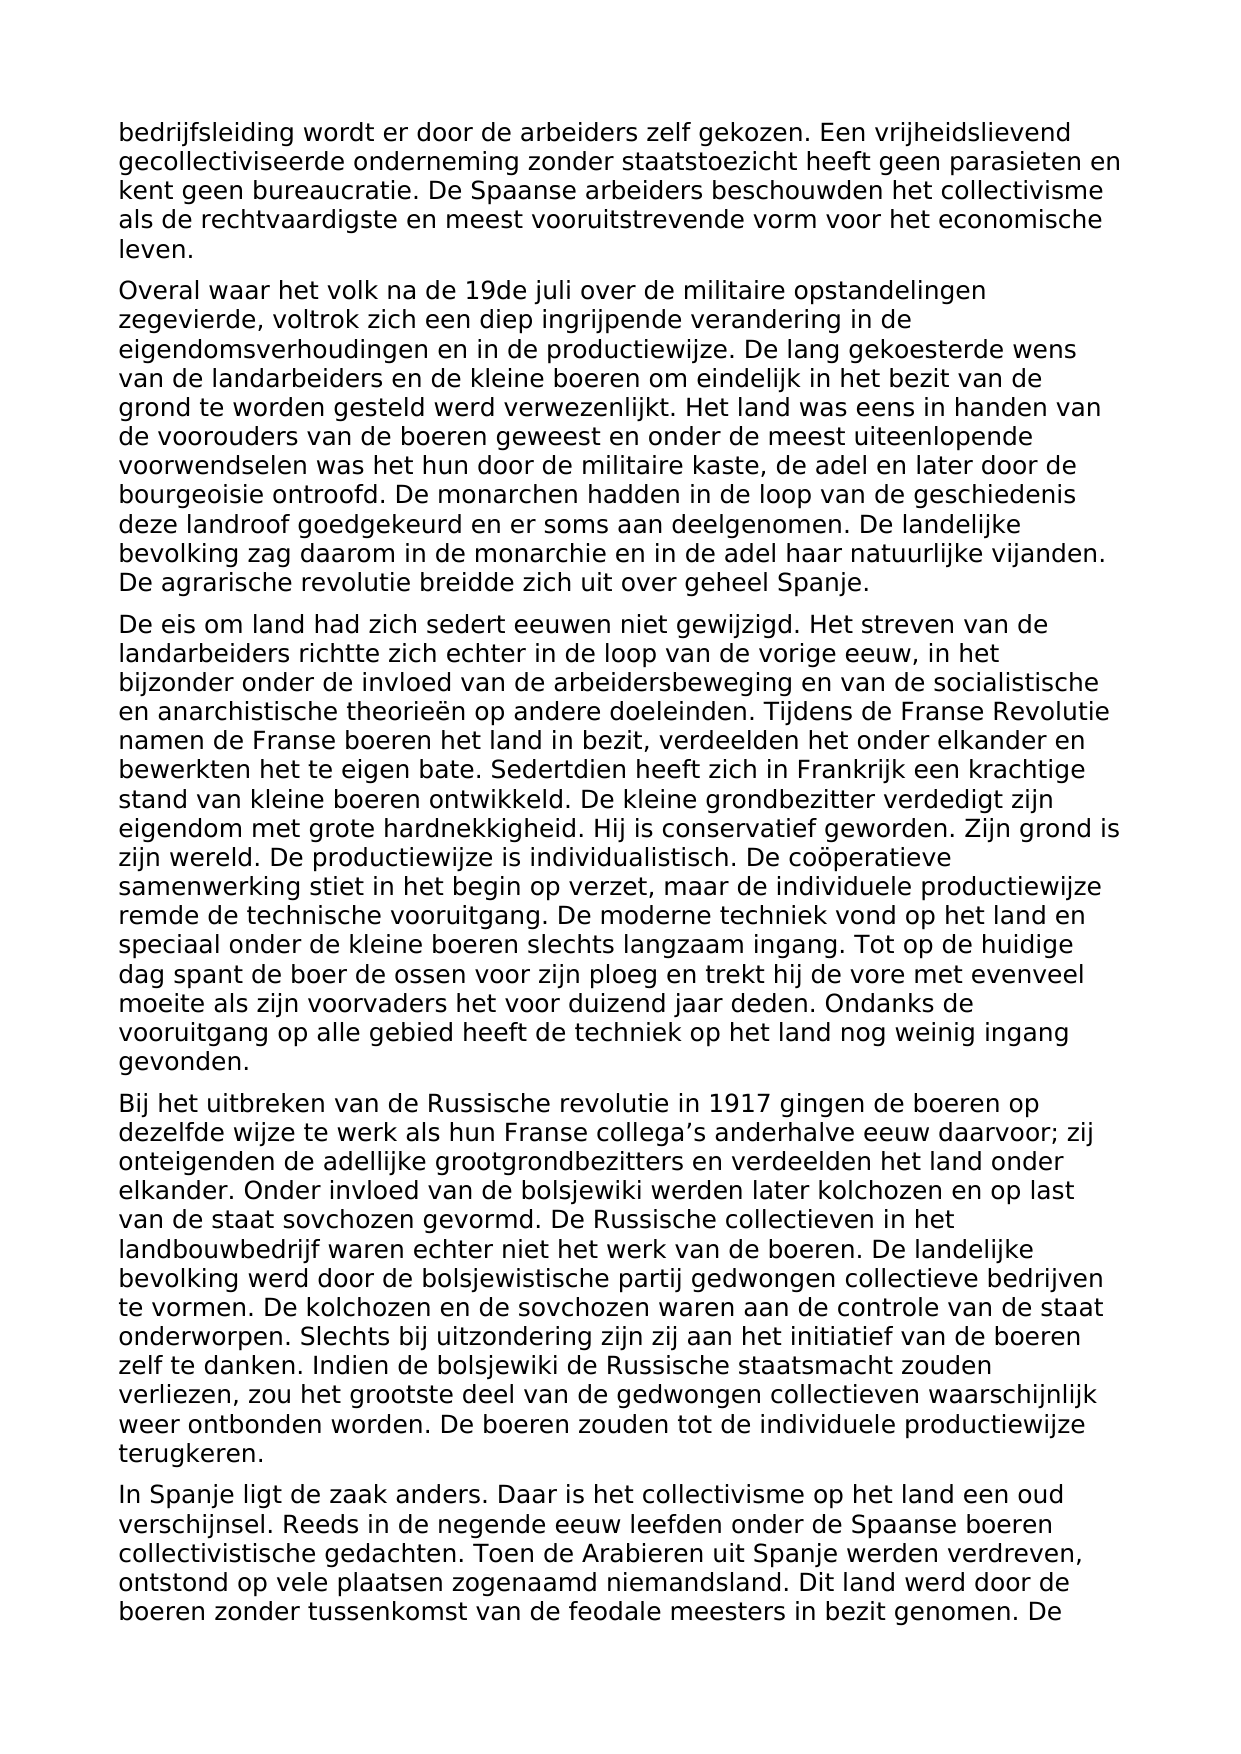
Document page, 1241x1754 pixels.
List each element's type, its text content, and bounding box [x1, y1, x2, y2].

text bedrijfsleiding wordt er door de arbeiders zelf gekozen. Een vrijheidslievend gecollectiviseerde onderneming zonder staatstoezicht heeft geen parasieten en kent geen bureaucratie. De Spaanse arbeiders beschouwden het collectivisme als de rechtvaardigste en meest vooruitstrevende vorm voor het economische leven. [118, 118, 1122, 264]
text In Spanje ligt de zaak anders. Daar is het collectivisme op het land een oud verschijnsel. Reeds in de negende eeuw leefden onder de Spaanse boeren collectivistische gedachten. Toen de Arabieren uit Spanje werden verdreven, ontstond op vele plaatsen zogenaamd niemandsland. Dit land werd door de boeren zonder tussenkomst van de feodale meesters in bezit genomen. De [118, 1481, 1122, 1626]
text Overal waar het volk na de 19de juli over de militaire opstandelingen zegevierde, voltrok zich een diep ingrijpende verandering in de eigendomsverhoudingen en in de productiewijze. De lang gekoesterde wens van de landarbeiders en de kleine boeren om eindelijk in het bezit van de grond te worden gesteld werd verwezenlijkt. Het land was eens in handen van de voorouders van de boeren geweest en onder de meest uiteenlopende voorwendselen was het hun door de militaire kaste, de adel en later door de bourgeoisie ontroofd. De monarchen hadden in de loop van de geschiedenis deze landroof goedgekeurd en er soms aan deelgenomen. De landelijke bevolking zag daarom in de monarchie en in de adel haar natuurlijke vijanden. De agrarische revolutie breidde zich uit over geheel Spanje. [118, 276, 1122, 597]
text Bij het uitbreken van de Russische revolutie in 1917 gingen de boeren op dezelfde wijze te werk als hun Franse collega’s anderhalve eeuw daarvoor; zij onteigenden de adellijke grootgrondbezitters en verdeelden het land onder elkander. Onder invloed van de bolsjewiki werden later kolchozen en op last van de staat sovchozen gevormd. De Russische collectieven in het landbouwbedrijf waren echter niet het werk van de boeren. De landelijke bevolking werd door de bolsjewistische partij gedwongen collectieve bedrijven te vormen. De kolchozen en de sovchozen waren aan de controle van de staat onderworpen. Slechts bij uitzondering zijn zij aan het initiatief van de boeren zelf te danken. Indien de bolsjewiki de Russische staatsmacht zouden verliezen, zou het grootste deel van de gedwongen collectieven waarschijnlijk weer ontbonden worden. De boeren zouden tot de individuele productiewijze terugkeren. [118, 1089, 1122, 1468]
text De eis om land had zich sedert eeuwen niet gewijzigd. Het streven van de landarbeiders richtte zich echter in de loop van de vorige eeuw, in het bijzonder onder de invloed van de arbeidersbeweging en van de socialistische en anarchistische theorieën op andere doeleinden. Tijdens de Franse Revolutie namen de Franse boeren het land in bezit, verdeelden het onder elkander en bewerkten het te eigen bate. Sedertdien heeft zich in Frankrijk een krachtige stand van kleine boeren ontwikkeld. De kleine grondbezitter verdedigt zijn eigendom met grote hardnekkigheid. Hij is conservatief geworden. Zijn grond is zijn wereld. De productiewijze is individualistisch. De coöperatieve samenwerking stiet in het begin op verzet, maar de individuele productiewijze remde de technische vooruitgang. De moderne techniek vond op het land en speciaal onder de kleine boeren slechts langzaam ingang. Tot op de huidige dag spant de boer de ossen voor zijn ploeg en trekt hij de vore met evenveel moeite als zijn voorvaders het voor duizend jaar deden. Ondanks de vooruitgang op alle gebied heeft de techniek op het land nog weinig ingang gevonden. [118, 610, 1122, 1076]
